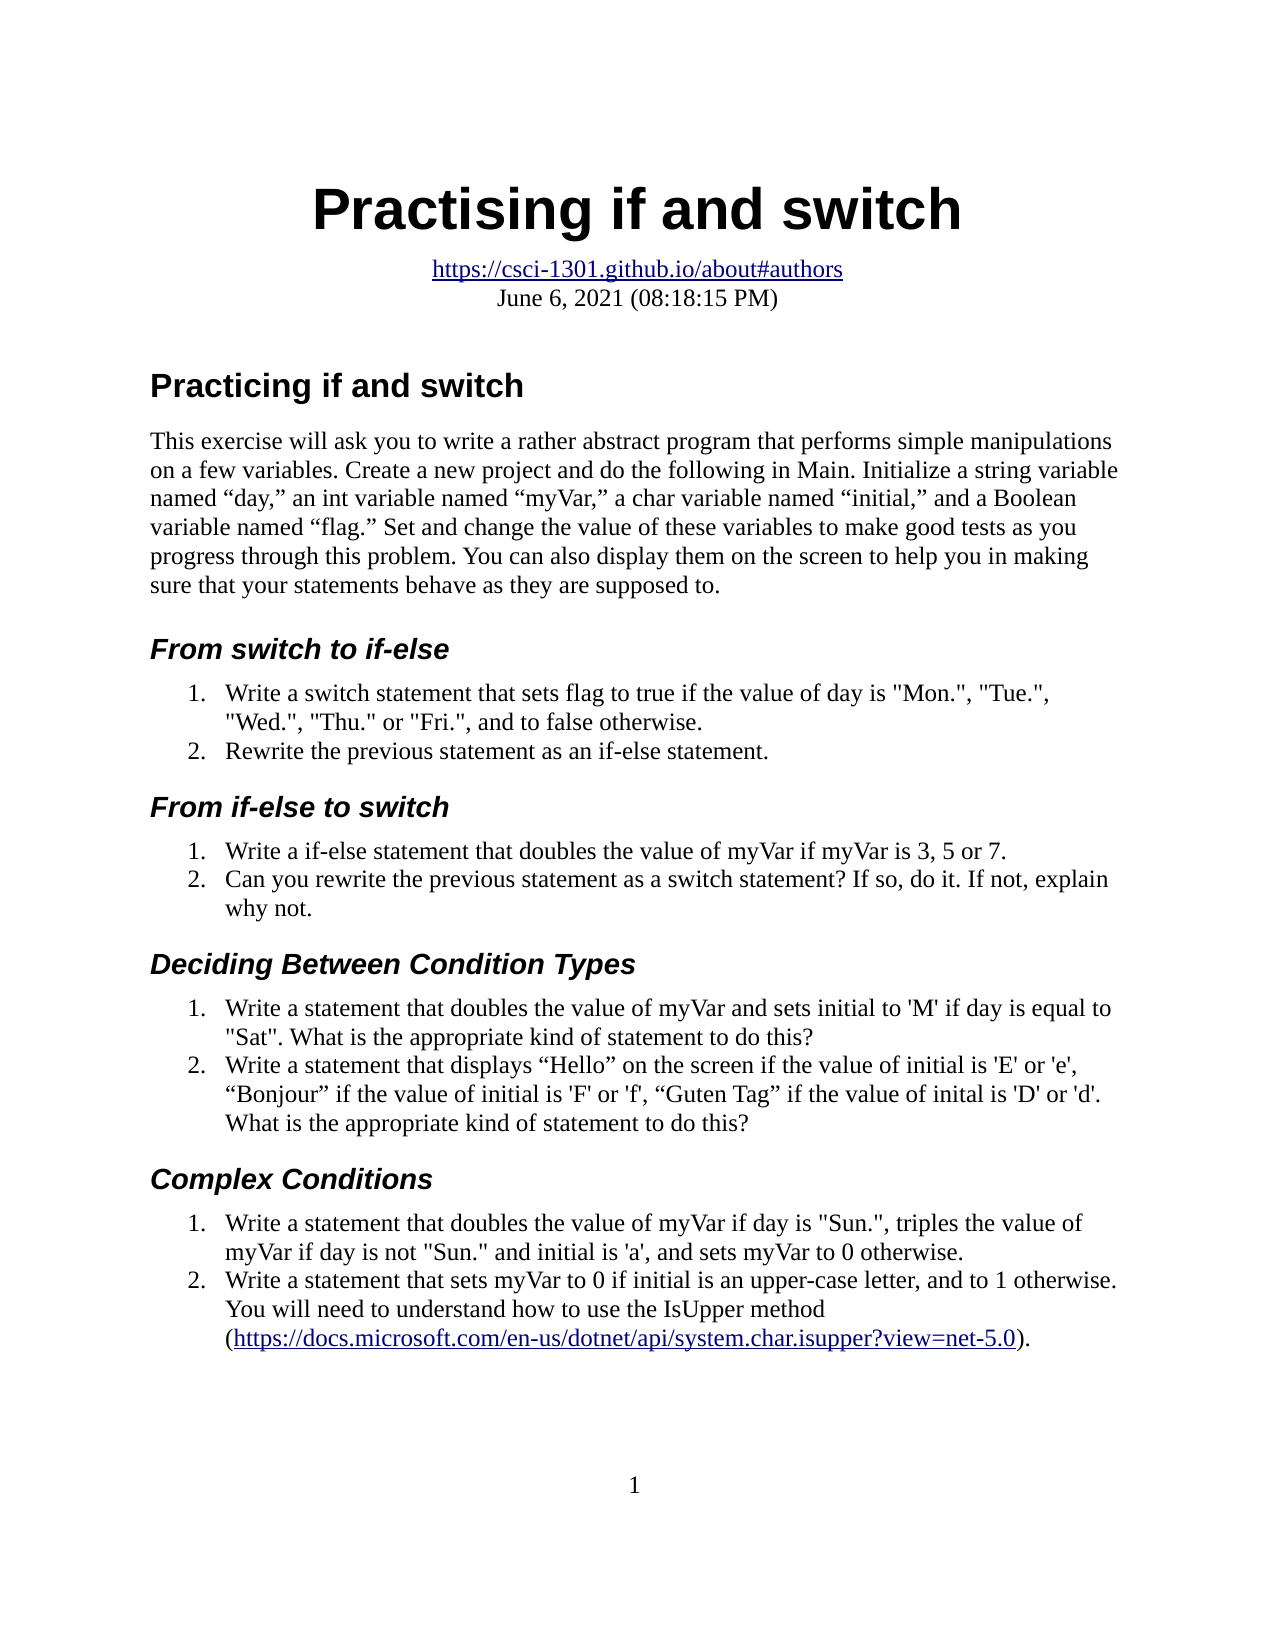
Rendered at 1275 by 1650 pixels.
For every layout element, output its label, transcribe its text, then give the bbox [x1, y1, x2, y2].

title Practising if and switch [150, 175, 1125, 242]
list Write a statement that sets myVar to 0 if initial is an upper-case letter, and to 1 otherwise. You will need to understand how to use the IsUpper method (https://docs.microsoft.com/en-us/dotnet/api/system.char.isupper?view=net-5.0). [187, 1265, 1125, 1352]
list Write a statement that doubles the value of myVar and sets initial to 'M' if day is equal to "Sat". What is the appropriate kind of statement to do this? [187, 993, 1125, 1051]
subtitle From if-else to switch [150, 790, 1125, 823]
text https://csci-1301.github.io/about#authors [150, 254, 1125, 283]
subtitle Deciding Between Condition Types [150, 947, 1125, 981]
subtitle From switch to if-else [150, 632, 1125, 666]
subtitle Complex Conditions [150, 1162, 1125, 1195]
list Can you rewrite the previous statement as a switch statement? If so, do it. If not, explain why not. [187, 864, 1125, 922]
text This exercise will ask you to write a rather abstract program that performs simple manipulations on a few variables. Create a new project and do the following in Main. Initialize a string variable named “day,” an int variable named “myVar,” a char variable named “initial,” and a Boolean variable named “flag.” Set and change the value of these variables to make good tests as you progress through this problem. You can also display them on the screen to help you in making sure that your statements behave as they are supposed to. [150, 426, 1125, 598]
subtitle Practicing if and switch [150, 366, 1125, 404]
list Rewrite the previous statement as an if-else statement. [187, 736, 1125, 765]
list Write a statement that displays “Hello” on the screen if the value of initial is 'E' or 'e', “Bonjour” if the value of initial is 'F' or 'f', “Guten Tag” if the value of inital is 'D' or 'd'. What is the appropriate kind of statement to do this? [187, 1051, 1125, 1137]
list Write a switch statement that sets flag to true if the value of day is "Mon.", "Tue.", "Wed.", "Thu." or "Fri.", and to false otherwise. [187, 678, 1125, 736]
list Write a if-else statement that doubles the value of myVar if myVar is 3, 5 or 7. [187, 836, 1125, 864]
list Write a statement that doubles the value of myVar if day is "Sun.", triples the value of myVar if day is not "Sun." and initial is 'a', and sets myVar to 0 otherwise. [187, 1208, 1125, 1265]
text June 6, 2021 (08:18:15 PM) [150, 283, 1125, 312]
